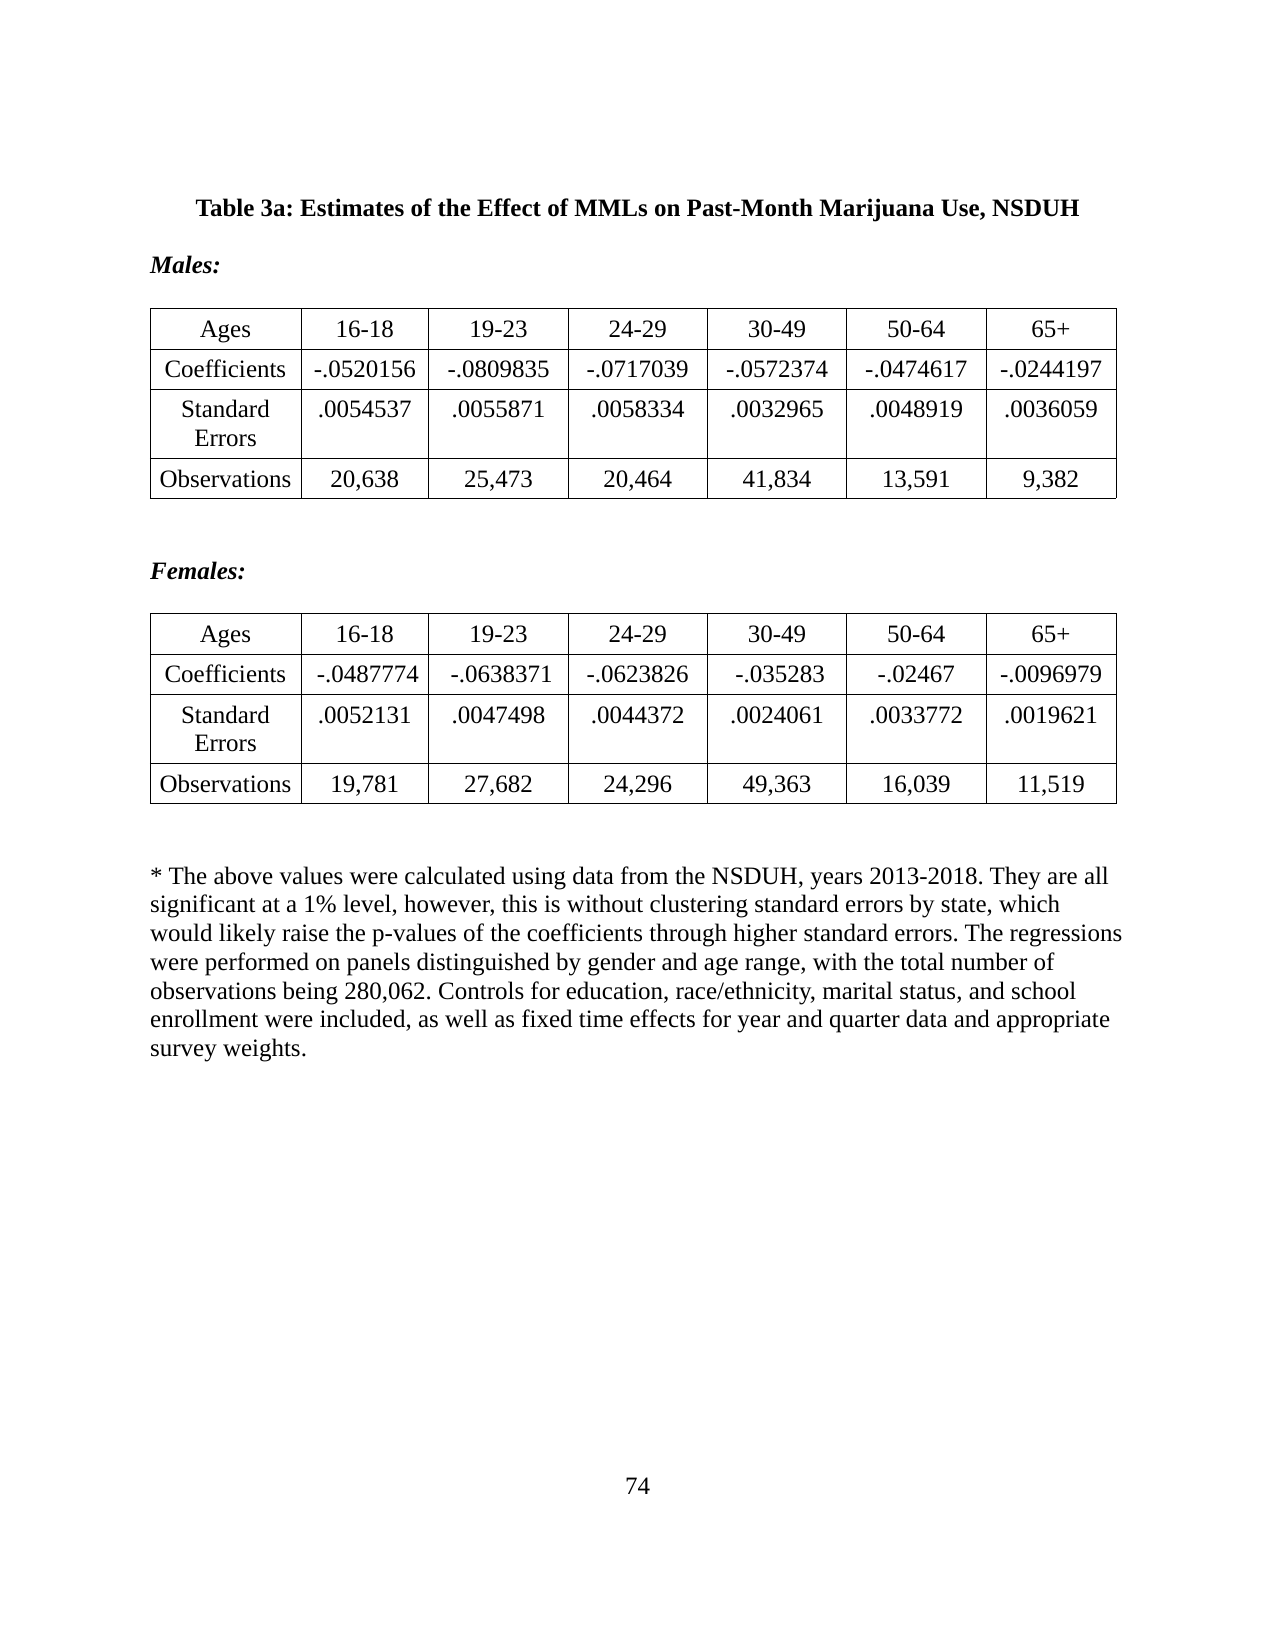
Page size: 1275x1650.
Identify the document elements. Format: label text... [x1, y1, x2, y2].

table_header Ages [151, 614, 301, 653]
text * The above values were calculated using data from the NSDUH, years 2013-2018. They are all significant at a 1% level, however, this is without clustering standard errors by state, which would likely raise the p-values of the coefficients through higher standard errors. The regressions were performed on panels distinguished by gender and age range, with the total number of observations being 280,062. Controls for education, race/ethnicity, marital status, and school enrollment were included, as well as fixed time effects for year and quarter data and appropriate survey weights. [150, 861, 1125, 1062]
table_cell .0052131 [302, 695, 428, 763]
table_cell -.0572374 [708, 350, 846, 389]
table_cell Coefficients [151, 350, 301, 389]
table_header 30-49 [708, 309, 846, 348]
table_cell 9,382 [987, 459, 1116, 498]
table_header 50-64 [847, 309, 986, 348]
table_cell .0048919 [847, 390, 986, 458]
table_cell -.0487774 [302, 655, 428, 694]
table_cell -.0809835 [429, 350, 568, 389]
table_cell -.0623826 [569, 655, 707, 694]
table_cell Coefficients [151, 655, 301, 694]
table_header Ages [151, 309, 301, 348]
table_cell -.0096979 [987, 655, 1116, 694]
table_cell Observations [151, 764, 301, 803]
table_header 30-49 [708, 614, 846, 653]
table_header 65+ [987, 614, 1116, 653]
text Table 3a: Estimates of the Effect of MMLs on Past-Month Marijuana Use, NSDUH [150, 193, 1125, 222]
table_cell 25,473 [429, 459, 568, 498]
table_cell .0058334 [569, 390, 707, 458]
table_cell Standard Errors [151, 695, 301, 763]
table_cell .0055871 [429, 390, 568, 458]
table_cell -.0717039 [569, 350, 707, 389]
table_cell 19,781 [302, 764, 428, 803]
table_cell 49,363 [708, 764, 846, 803]
table_cell 24,296 [569, 764, 707, 803]
table_header 65+ [987, 309, 1116, 348]
table_cell -.02467 [847, 655, 986, 694]
table_cell -.035283 [708, 655, 846, 694]
text Males: [150, 251, 1125, 279]
table_cell -.0244197 [987, 350, 1116, 389]
table_cell -.0638371 [429, 655, 568, 694]
text Females: [150, 556, 1125, 584]
table_header 19-23 [429, 309, 568, 348]
table_header 50-64 [847, 614, 986, 653]
table_cell .0024061 [708, 695, 846, 763]
table_cell .0036059 [987, 390, 1116, 458]
table_cell Observations [151, 459, 301, 498]
table_cell -.0474617 [847, 350, 986, 389]
table_header 16-18 [302, 614, 428, 653]
table_header 24-29 [569, 614, 707, 653]
table_cell 11,519 [987, 764, 1116, 803]
table_cell .0044372 [569, 695, 707, 763]
table_cell 13,591 [847, 459, 986, 498]
table_header 24-29 [569, 309, 707, 348]
table_cell .0054537 [302, 390, 428, 458]
table_cell Standard Errors [151, 390, 301, 458]
table_cell .0019621 [987, 695, 1116, 763]
table_header 16-18 [302, 309, 428, 348]
table_cell 41,834 [708, 459, 846, 498]
table_cell 16,039 [847, 764, 986, 803]
table_cell -.0520156 [302, 350, 428, 389]
table_cell .0033772 [847, 695, 986, 763]
table_header 19-23 [429, 614, 568, 653]
table_cell 20,464 [569, 459, 707, 498]
table_cell .0032965 [708, 390, 846, 458]
table_cell 27,682 [429, 764, 568, 803]
table_cell 20,638 [302, 459, 428, 498]
table_cell .0047498 [429, 695, 568, 763]
